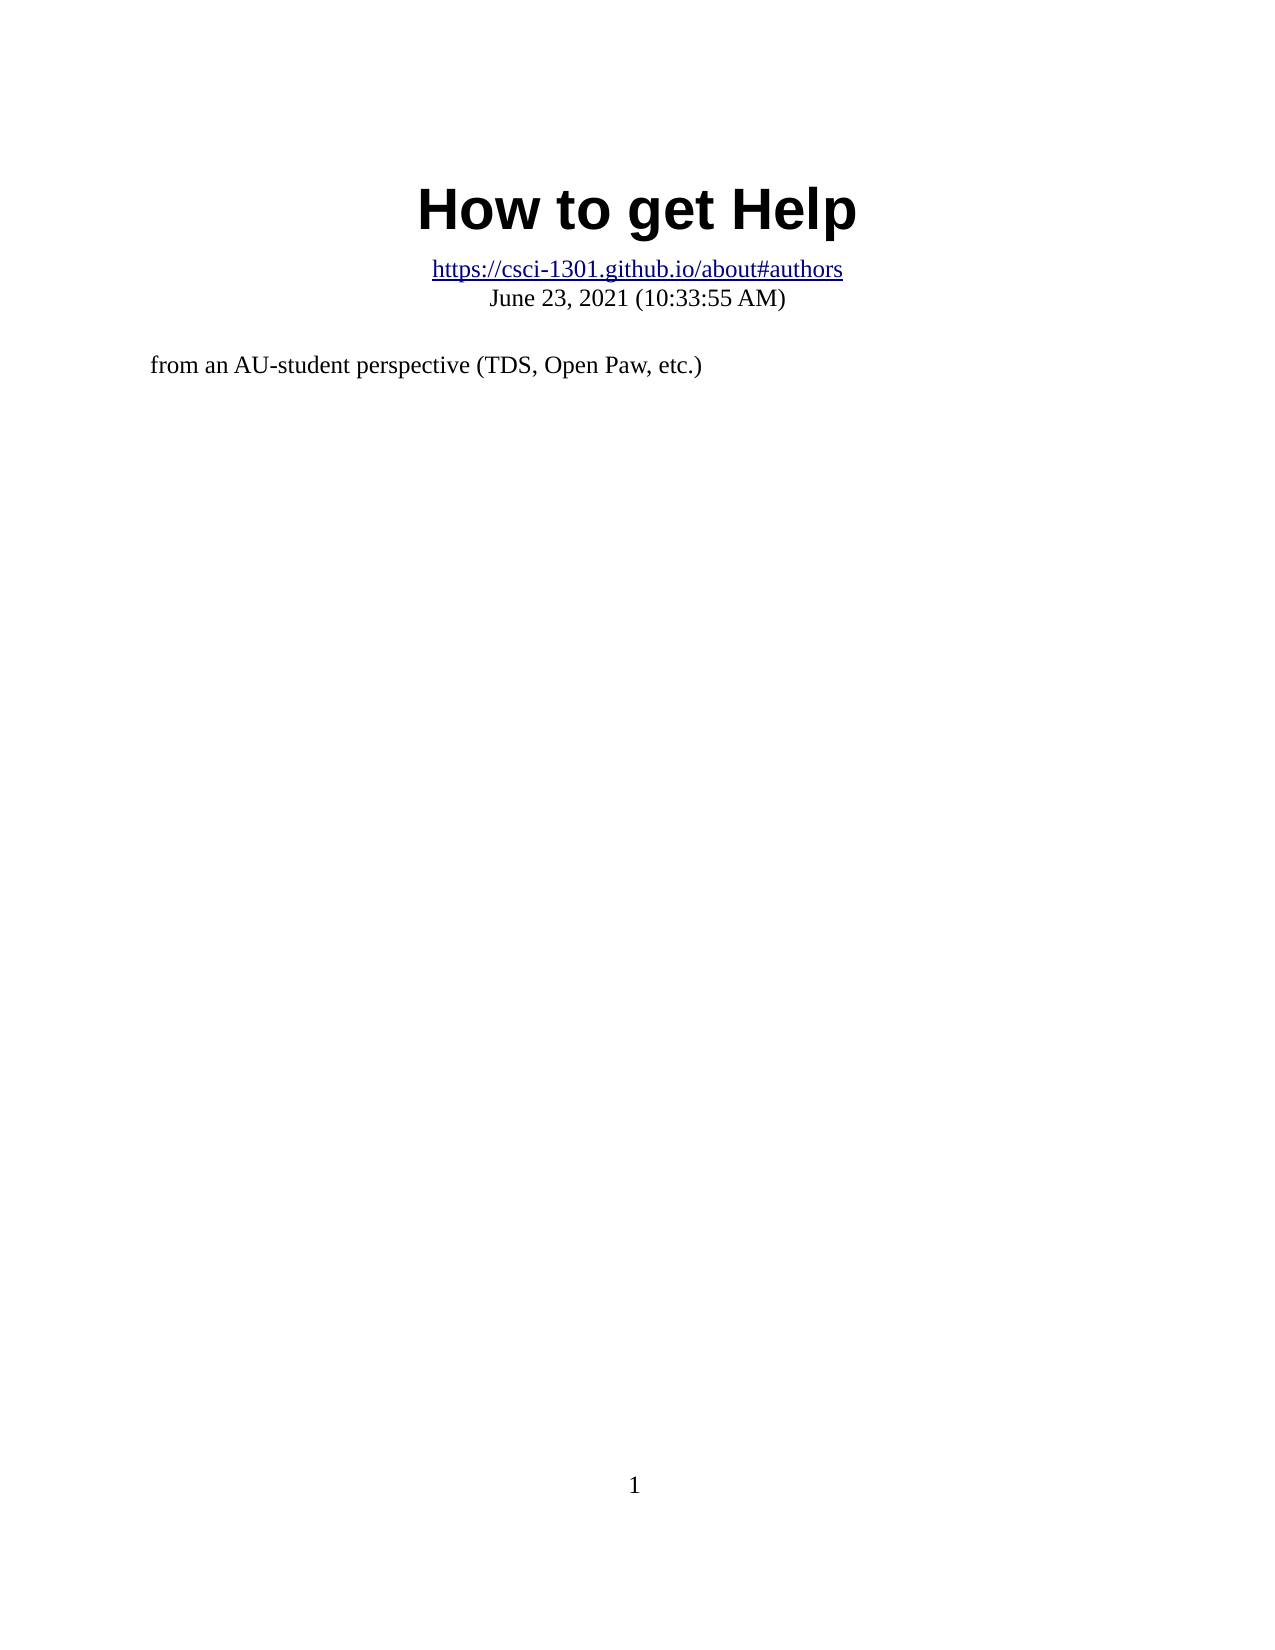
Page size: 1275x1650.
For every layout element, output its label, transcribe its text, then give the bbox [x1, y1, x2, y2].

text from an AU-student perspective (TDS, Open Paw, etc.) [150, 350, 1125, 378]
text https://csci-1301.github.io/about#authors [150, 254, 1125, 283]
text June 23, 2021 (10:33:55 AM) [150, 283, 1125, 312]
title How to get Help [150, 175, 1125, 242]
